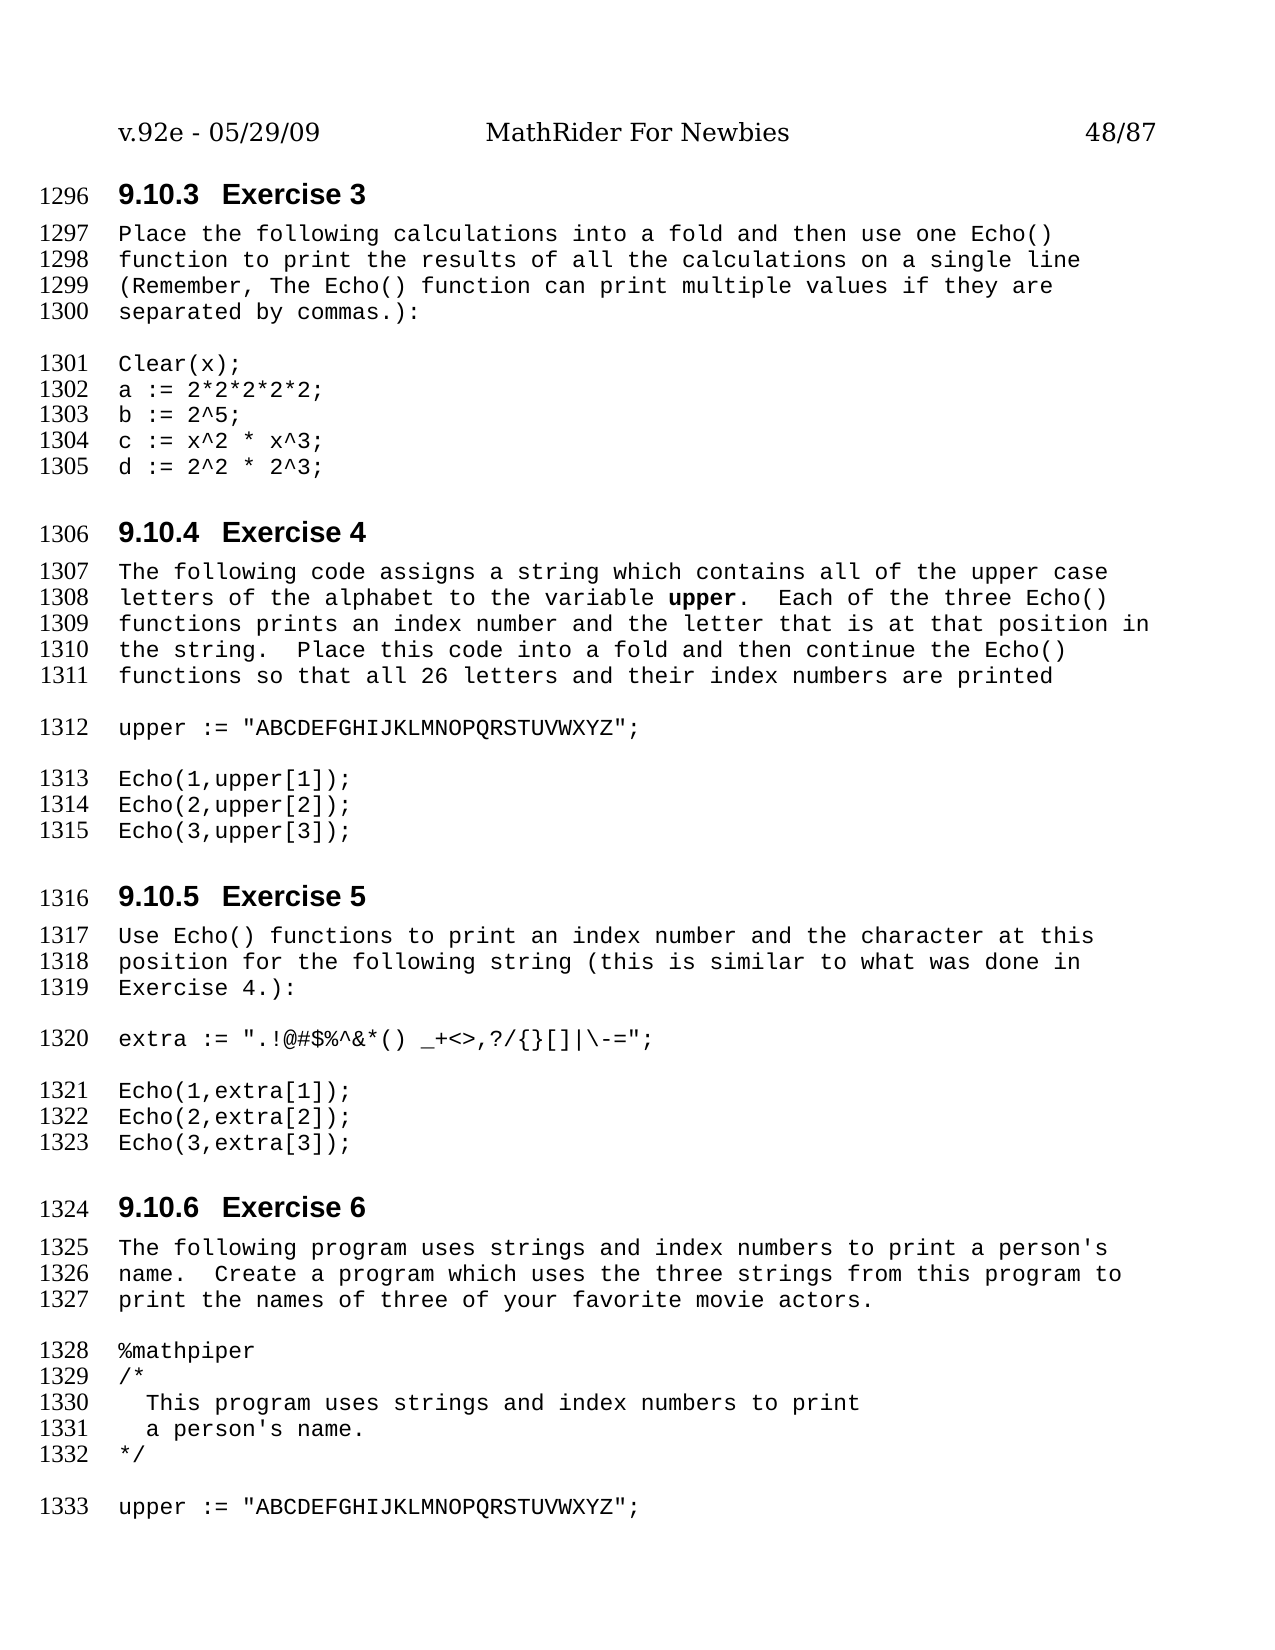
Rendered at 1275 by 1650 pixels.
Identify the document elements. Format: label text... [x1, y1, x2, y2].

subtitle Exercise 5 [118, 878, 1157, 912]
text d := 2^2 * 2^3; [118, 456, 1157, 482]
text a := 2*2*2*2*2; [118, 378, 1157, 404]
text extra := ".!@#$%^&*() _+<>,?/{}[]|\-="; [118, 1028, 1157, 1054]
subtitle Exercise 6 [118, 1191, 1157, 1224]
text Echo(1,extra[1]); [118, 1080, 1157, 1106]
text This program uses strings and index numbers to print [118, 1392, 1157, 1418]
text b := 2^5; [118, 404, 1157, 430]
text /* [118, 1366, 1157, 1392]
text Echo(3,extra[3]); [118, 1132, 1157, 1157]
text Echo(1,upper[1]); [118, 768, 1157, 794]
text %mathpiper [118, 1340, 1157, 1366]
text */ [118, 1443, 1157, 1469]
text Place the following calculations into a fold and then use one Echo() function to print the results of all the calculations on a single line (Remember, The Echo() function can print multiple values if they are separated by commas.): [118, 222, 1157, 326]
text Clear(x); [118, 352, 1157, 378]
text Echo(3,upper[3]); [118, 819, 1157, 846]
text c := x^2 * x^3; [118, 430, 1157, 456]
text a person's name. [118, 1418, 1157, 1443]
subtitle Exercise 4 [118, 515, 1157, 548]
text The following code assigns a string which contains all of the upper case letters of the alphabet to the variable upper. Each of the three Echo() functions prints an index number and the letter that is at that position in the string. Place this code into a fold and then continue the Echo() functions so that all 26 letters and their index numbers are printed [118, 560, 1157, 690]
subtitle Exercise 3 [118, 177, 1157, 210]
text Use Echo() functions to print an index number and the character at this position for the following string (this is similar to what was done in Exercise 4.): [118, 924, 1157, 1002]
text The following program uses strings and index numbers to print a person's name. Create a program which uses the three strings from this program to print the names of three of your favorite movie actors. [118, 1236, 1157, 1314]
text Echo(2,upper[2]); [118, 794, 1157, 819]
text Echo(2,extra[2]); [118, 1106, 1157, 1132]
text upper := "ABCDEFGHIJKLMNOPQRSTUVWXYZ"; [118, 716, 1157, 742]
text upper := "ABCDEFGHIJKLMNOPQRSTUVWXYZ"; [118, 1495, 1157, 1521]
